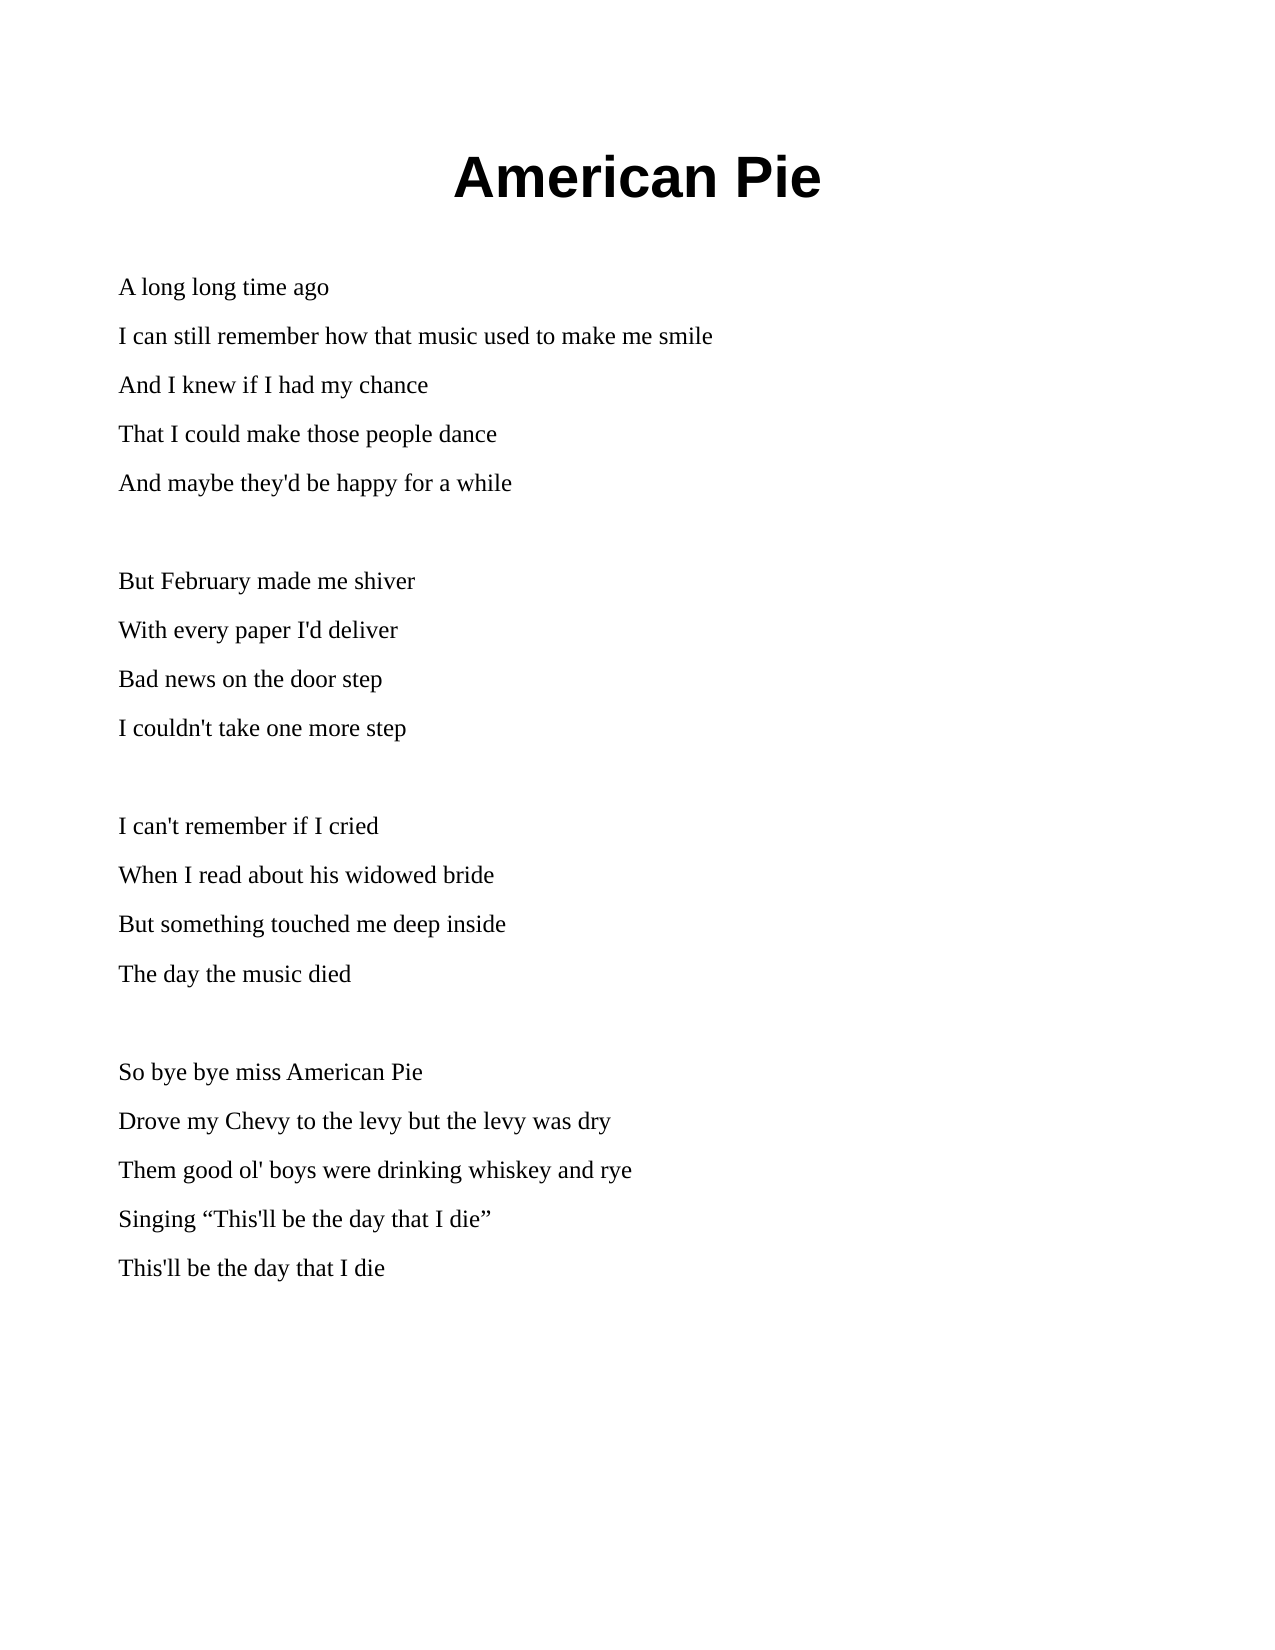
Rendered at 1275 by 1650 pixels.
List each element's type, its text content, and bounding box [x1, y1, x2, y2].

text Singing “This'll be the day that I die” [118, 1204, 1157, 1233]
text I can still remember how that music used to make me smile [118, 321, 1157, 349]
text I couldn't take one more step [118, 713, 1157, 742]
title American Pie [118, 143, 1157, 210]
text This'll be the day that I die [118, 1253, 1157, 1282]
text Drove my Chevy to the levy but the levy was dry [118, 1106, 1157, 1134]
text The day the music died [118, 959, 1157, 987]
text But something touched me deep inside [118, 909, 1157, 938]
text That I could make those people dance [118, 419, 1157, 448]
text Them good ol' boys were drinking whiskey and rye [118, 1155, 1157, 1184]
text I can't remember if I cried [118, 811, 1157, 840]
text With every paper I'd deliver [118, 615, 1157, 644]
text A long long time ago [118, 272, 1157, 301]
text When I read about his widowed bride [118, 861, 1157, 889]
text Bad news on the door step [118, 664, 1157, 693]
text So bye bye miss American Pie [118, 1057, 1157, 1086]
text And I knew if I had my chance [118, 370, 1157, 399]
text But February made me shiver [118, 566, 1157, 595]
text And maybe they'd be happy for a while [118, 468, 1157, 497]
